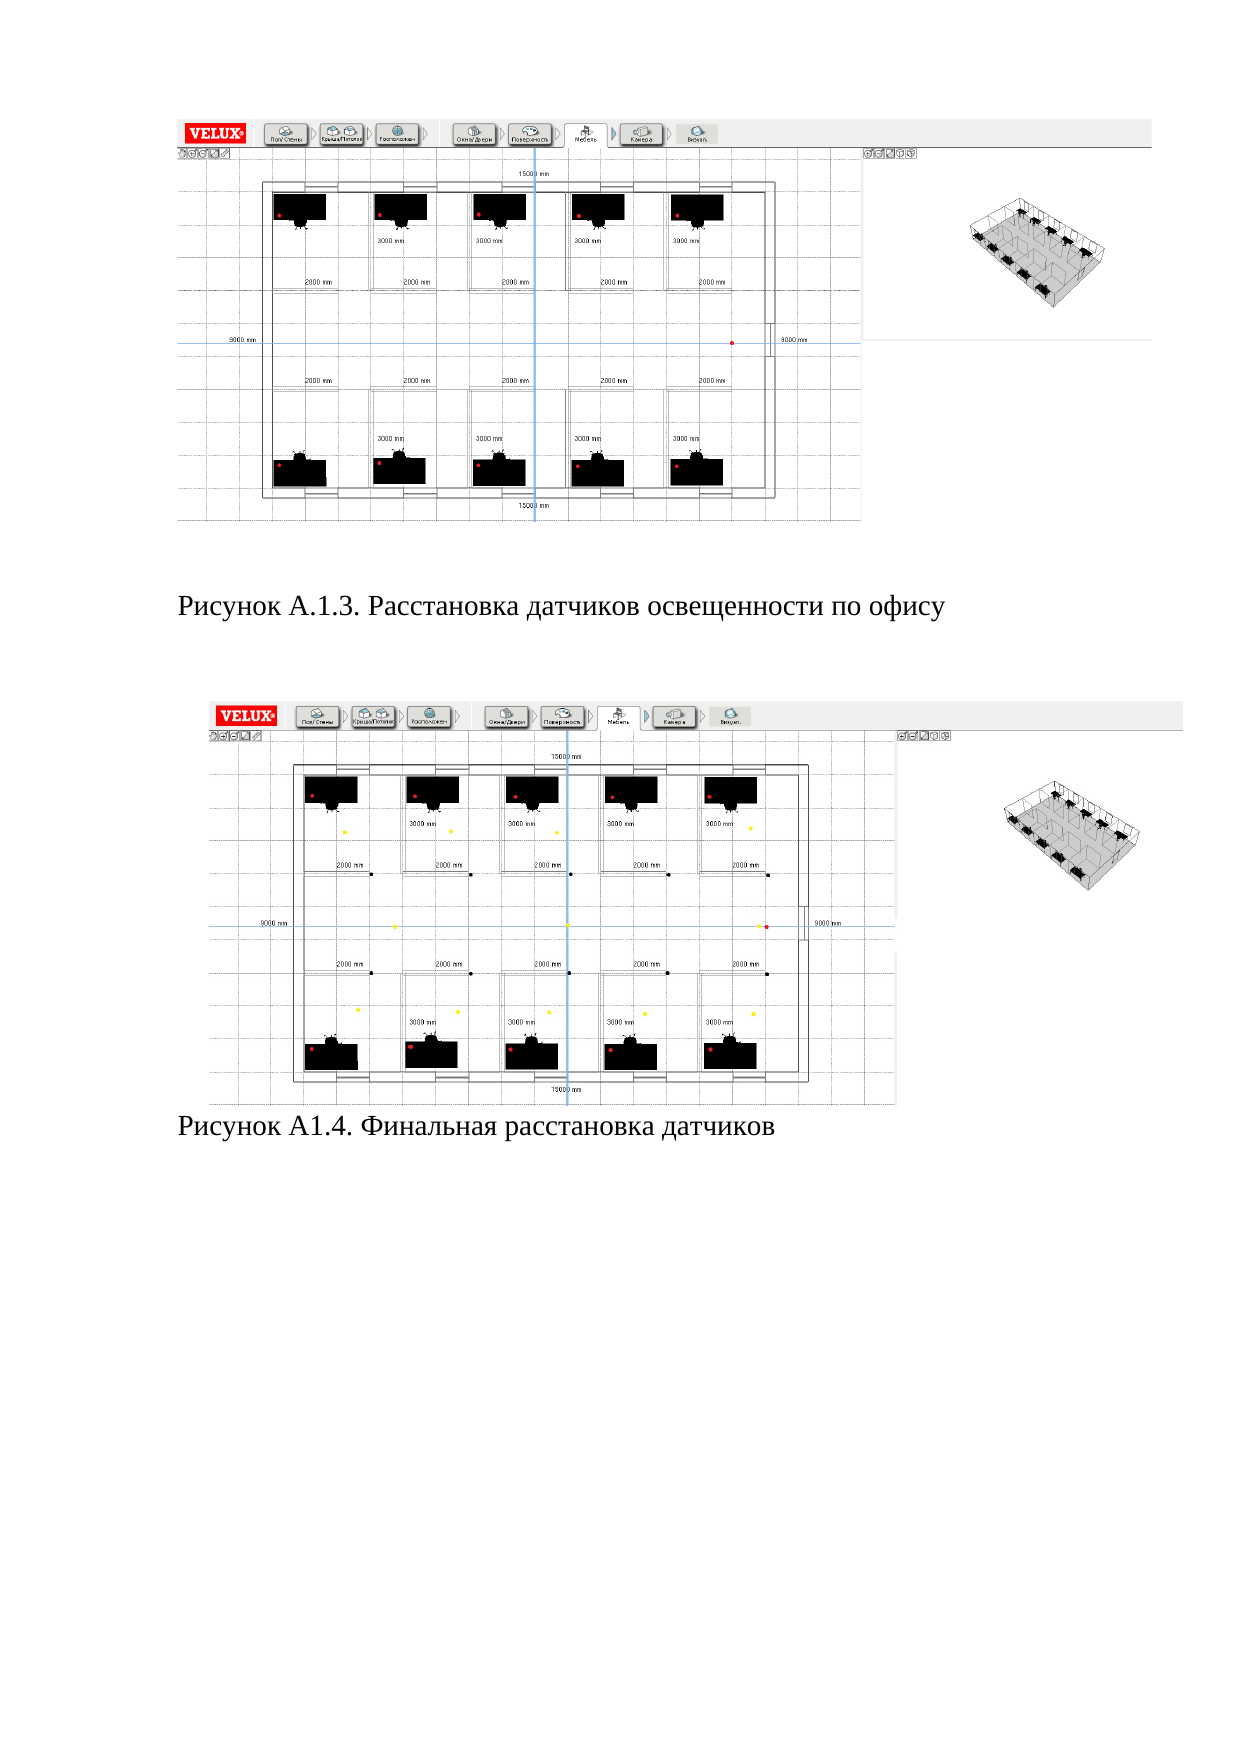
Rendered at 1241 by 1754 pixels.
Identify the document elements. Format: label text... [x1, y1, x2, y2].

picture [208, 701, 1184, 1106]
text Рисунок А.1.3. Расстановка датчиков освещенности по офису [177, 588, 1152, 622]
text Рисунок А1.4. Финальная расстановка датчиков [177, 1041, 1152, 1142]
picture [177, 118, 1152, 522]
